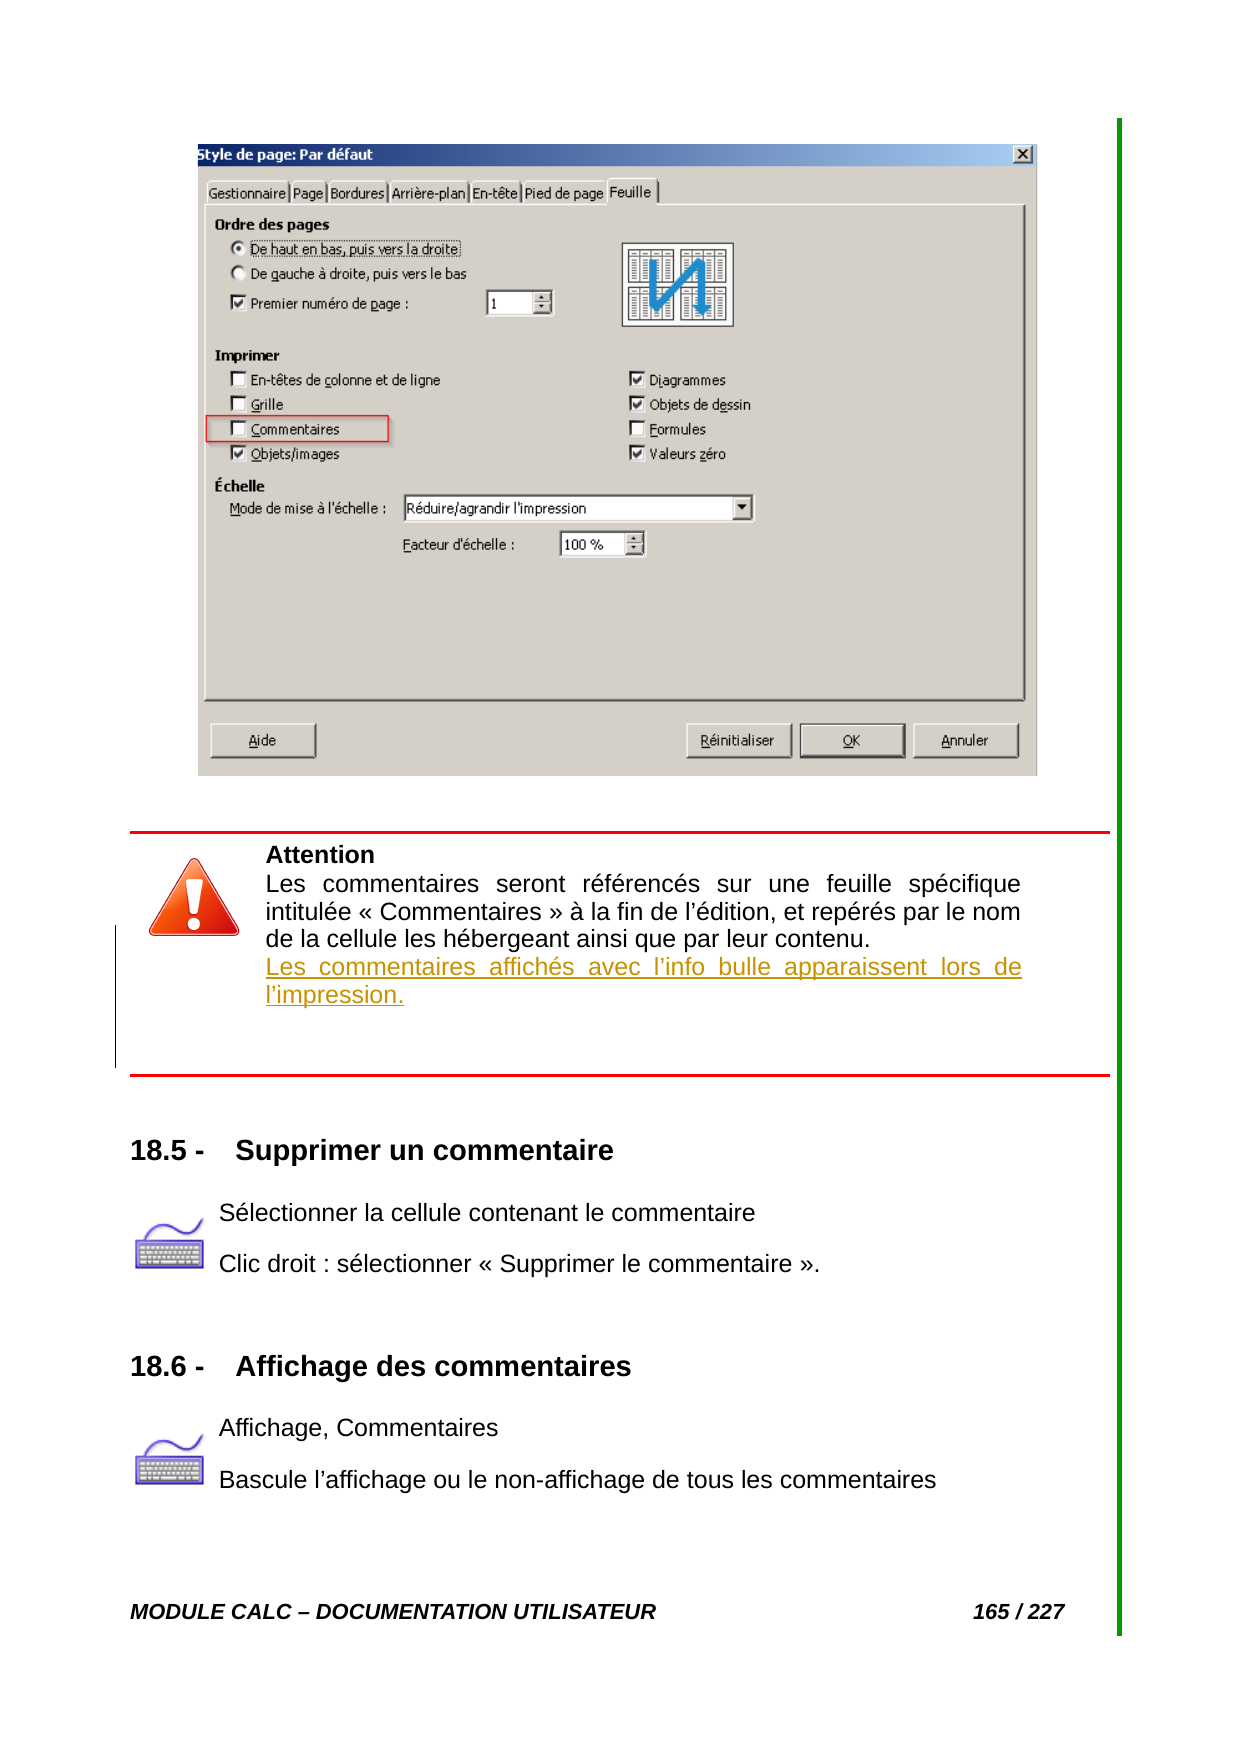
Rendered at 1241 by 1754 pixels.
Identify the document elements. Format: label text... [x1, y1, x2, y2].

table_header [130, 834, 259, 1074]
text Affichage, Commentaires [130, 1414, 1105, 1442]
picture [131, 1423, 207, 1499]
picture [131, 1207, 207, 1283]
text Sélectionner la cellule contenant le commentaire [130, 1199, 1105, 1227]
table_header Attention Les commentaires seront référencés sur une feuille spécifique intitulée « Commentaires » à la fin de l’édition, et repérés par le nom de la cellule les hébergeant ainsi que par leur contenu. Les commentaires affichés avec l’info bulle apparaissent lors de l’impression. [260, 834, 1110, 1074]
text Bascule l’affichage ou le non-affichage de tous les commentaires [207, 1466, 1105, 1493]
subtitle Affichage des commentaires [130, 1349, 1105, 1382]
text Clic droit : sélectionner « Supprimer le commentaire ». [207, 1250, 1105, 1278]
picture [135, 840, 254, 959]
subtitle Supprimer un commentaire [130, 1134, 1105, 1167]
